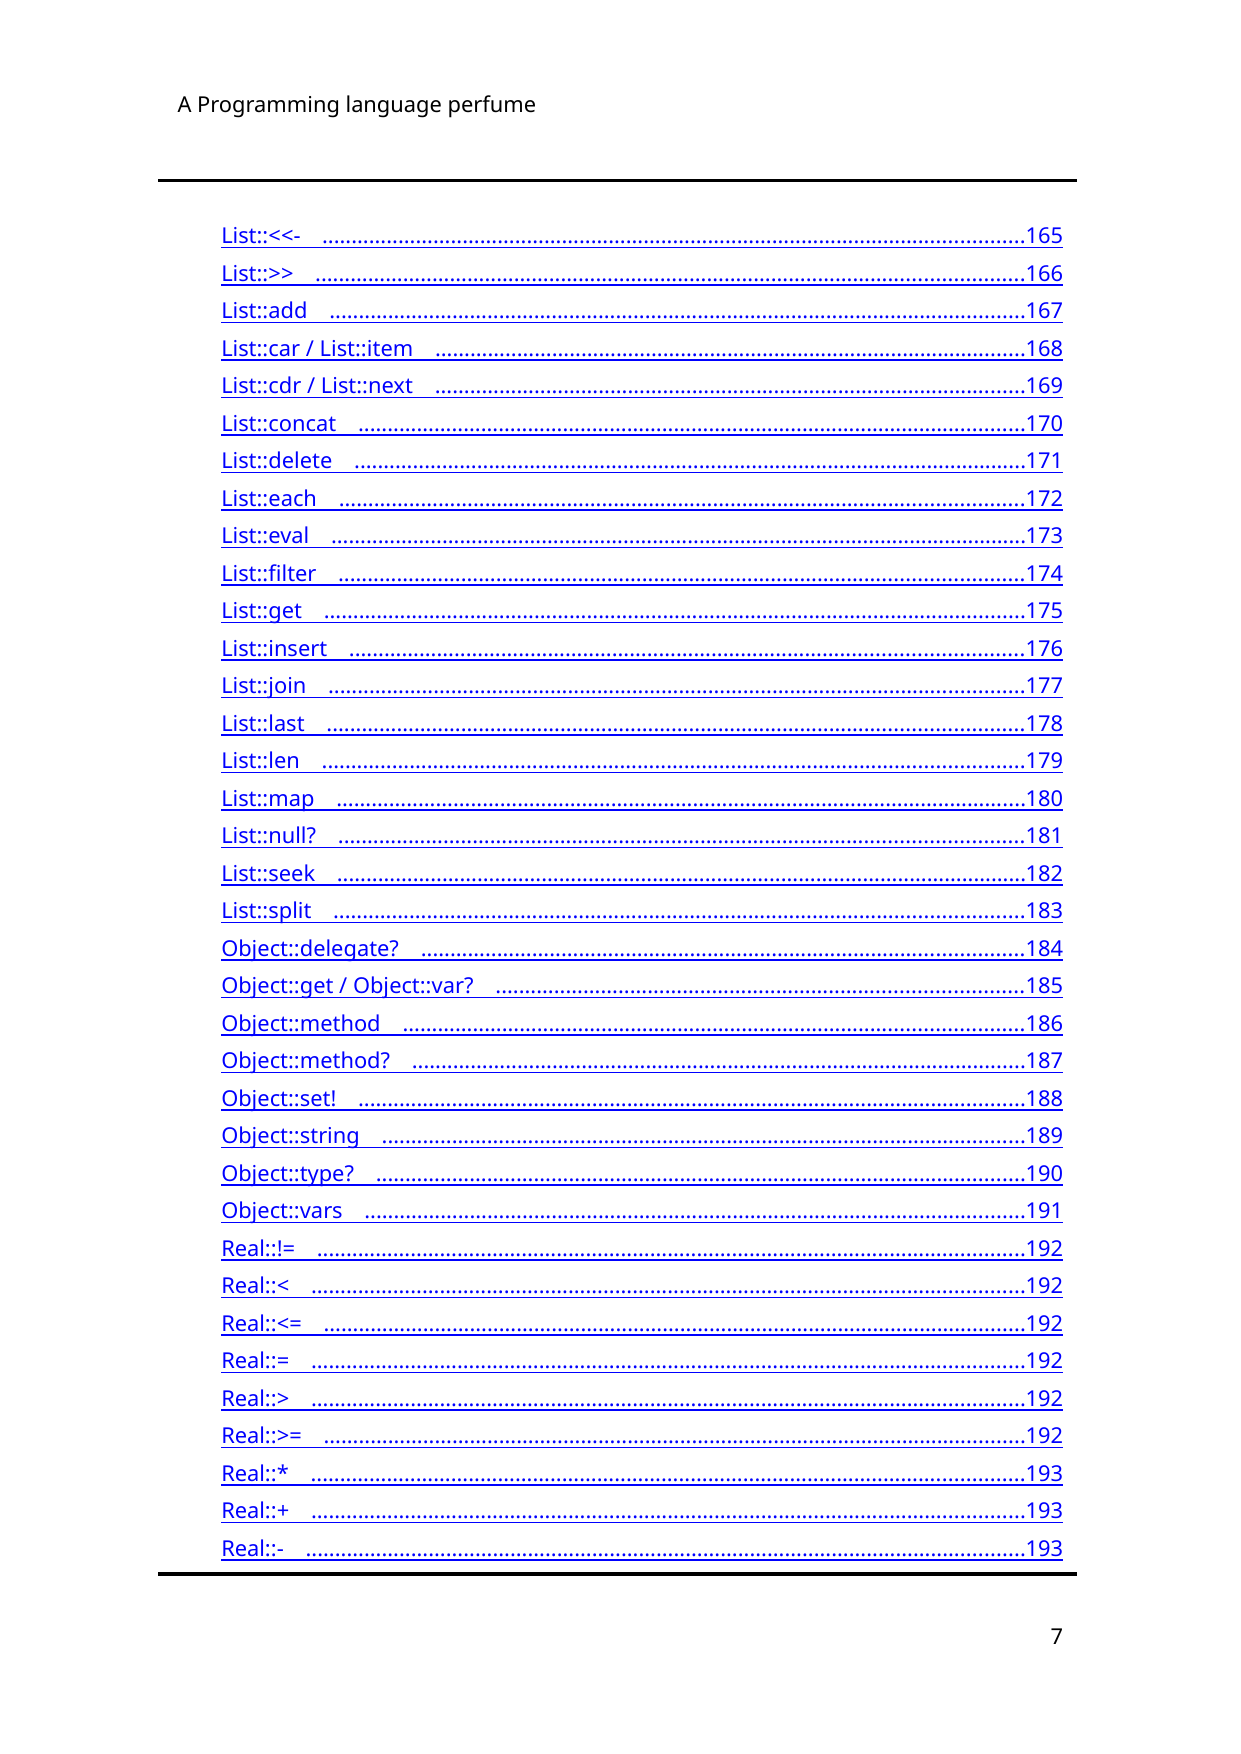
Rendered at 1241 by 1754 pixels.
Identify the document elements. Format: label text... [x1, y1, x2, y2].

text List::>> 166 [221, 254, 1063, 284]
text [221, 1448, 1063, 1454]
text [221, 661, 1063, 667]
text [221, 1561, 1063, 1567]
text List::car / List::item 168 [221, 329, 1063, 359]
text Real::>= 192 [221, 1417, 1063, 1447]
text [221, 286, 1063, 292]
text [221, 436, 1063, 442]
text [221, 1036, 1063, 1042]
text [221, 1186, 1063, 1192]
text List::delete 171 [221, 442, 1063, 472]
text List::null? 181 [221, 817, 1063, 847]
text Real::+ 193 [221, 1492, 1063, 1522]
text [221, 886, 1063, 892]
text List::map 180 [221, 779, 1063, 809]
text Object::set! 188 [221, 1079, 1063, 1109]
text [221, 736, 1063, 742]
text List::seek 182 [221, 854, 1063, 884]
text List::concat 170 [221, 404, 1063, 434]
text List::last 178 [221, 704, 1063, 734]
text [221, 1486, 1063, 1492]
text [221, 698, 1063, 704]
text [221, 586, 1063, 592]
text [221, 923, 1063, 929]
text [221, 998, 1063, 1004]
text Object::type? 190 [221, 1154, 1063, 1184]
text [221, 473, 1063, 479]
text [221, 1261, 1063, 1267]
text List::get 175 [221, 592, 1063, 622]
text Real::- 193 [221, 1529, 1063, 1559]
text [221, 1223, 1063, 1229]
text List::add 167 [221, 292, 1063, 322]
text [221, 361, 1063, 367]
text List::join 177 [221, 667, 1063, 697]
text [221, 1336, 1063, 1342]
text Object::method? 187 [221, 1042, 1063, 1072]
text [221, 1298, 1063, 1304]
text Real::<= 192 [221, 1304, 1063, 1334]
text [221, 323, 1063, 329]
text [221, 1148, 1063, 1154]
text Object::delegate? 184 [221, 929, 1063, 959]
text Real::> 192 [221, 1379, 1063, 1409]
text List::cdr / List::next 169 [221, 367, 1063, 397]
text List::filter 174 [221, 554, 1063, 584]
text Object::string 189 [221, 1117, 1063, 1147]
text [221, 1073, 1063, 1079]
text [221, 961, 1063, 967]
text List::len 179 [221, 742, 1063, 772]
text List::each 172 [221, 479, 1063, 509]
text List::split 183 [221, 892, 1063, 922]
text [221, 1373, 1063, 1379]
text [221, 773, 1063, 779]
text Object::vars 191 [221, 1192, 1063, 1222]
text Real::< 192 [221, 1267, 1063, 1297]
text [221, 548, 1063, 554]
text [221, 1411, 1063, 1417]
text List::insert 176 [221, 629, 1063, 659]
text [221, 1111, 1063, 1117]
text [221, 511, 1063, 517]
text [221, 623, 1063, 629]
text [221, 848, 1063, 854]
text Real::* 193 [221, 1454, 1063, 1484]
text Object::get / Object::var? 185 [221, 967, 1063, 997]
text [221, 248, 1063, 254]
text Real::= 192 [221, 1342, 1063, 1372]
text Object::method 186 [221, 1004, 1063, 1034]
text Real::!= 192 [221, 1229, 1063, 1259]
text List::eval 173 [221, 517, 1063, 547]
text [221, 811, 1063, 817]
text [221, 1523, 1063, 1529]
text [221, 398, 1063, 404]
text List::<<- 165 [221, 217, 1063, 247]
